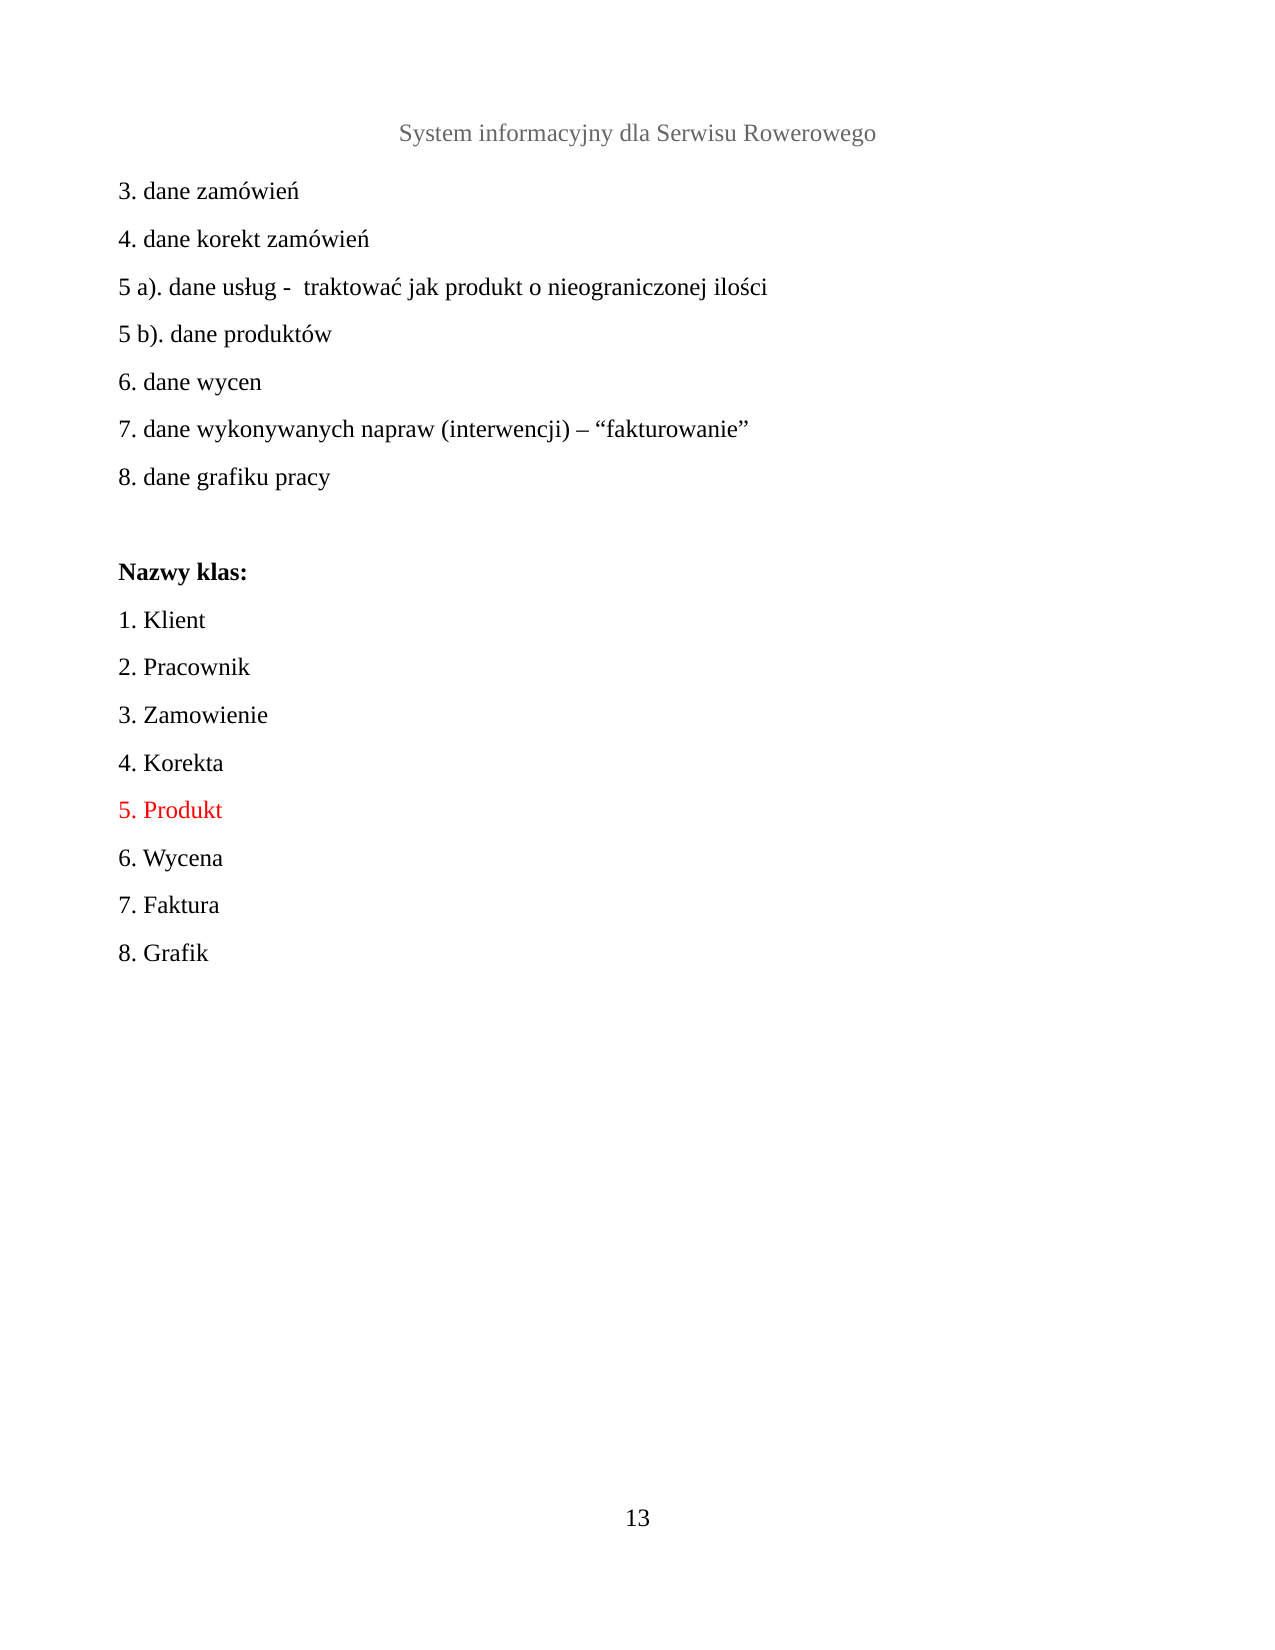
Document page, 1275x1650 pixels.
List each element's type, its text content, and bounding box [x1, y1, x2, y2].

text Nazwy klas: [118, 557, 1157, 586]
text 8. Grafik [118, 938, 1157, 967]
text 3. dane zamówień [118, 176, 1157, 205]
text 4. dane korekt zamówień [118, 224, 1157, 253]
text 4. Korekta [118, 748, 1157, 776]
text 1. Klient [118, 605, 1157, 633]
text 6. Wycena [118, 843, 1157, 872]
text 7. dane wykonywanych napraw (interwencji) – “fakturowanie” [118, 414, 1157, 443]
text 6. dane wycen [118, 367, 1157, 396]
text 8. dane grafiku pracy [118, 462, 1157, 491]
text 3. Zamowienie [118, 700, 1157, 729]
text 5. Produkt [118, 795, 1157, 824]
text 7. Faktura [118, 890, 1157, 919]
text 5 b). dane produktów [118, 319, 1157, 348]
text 2. Pracownik [118, 652, 1157, 681]
text 5 a). dane usług - traktować jak produkt o nieograniczonej ilości [118, 272, 1157, 300]
